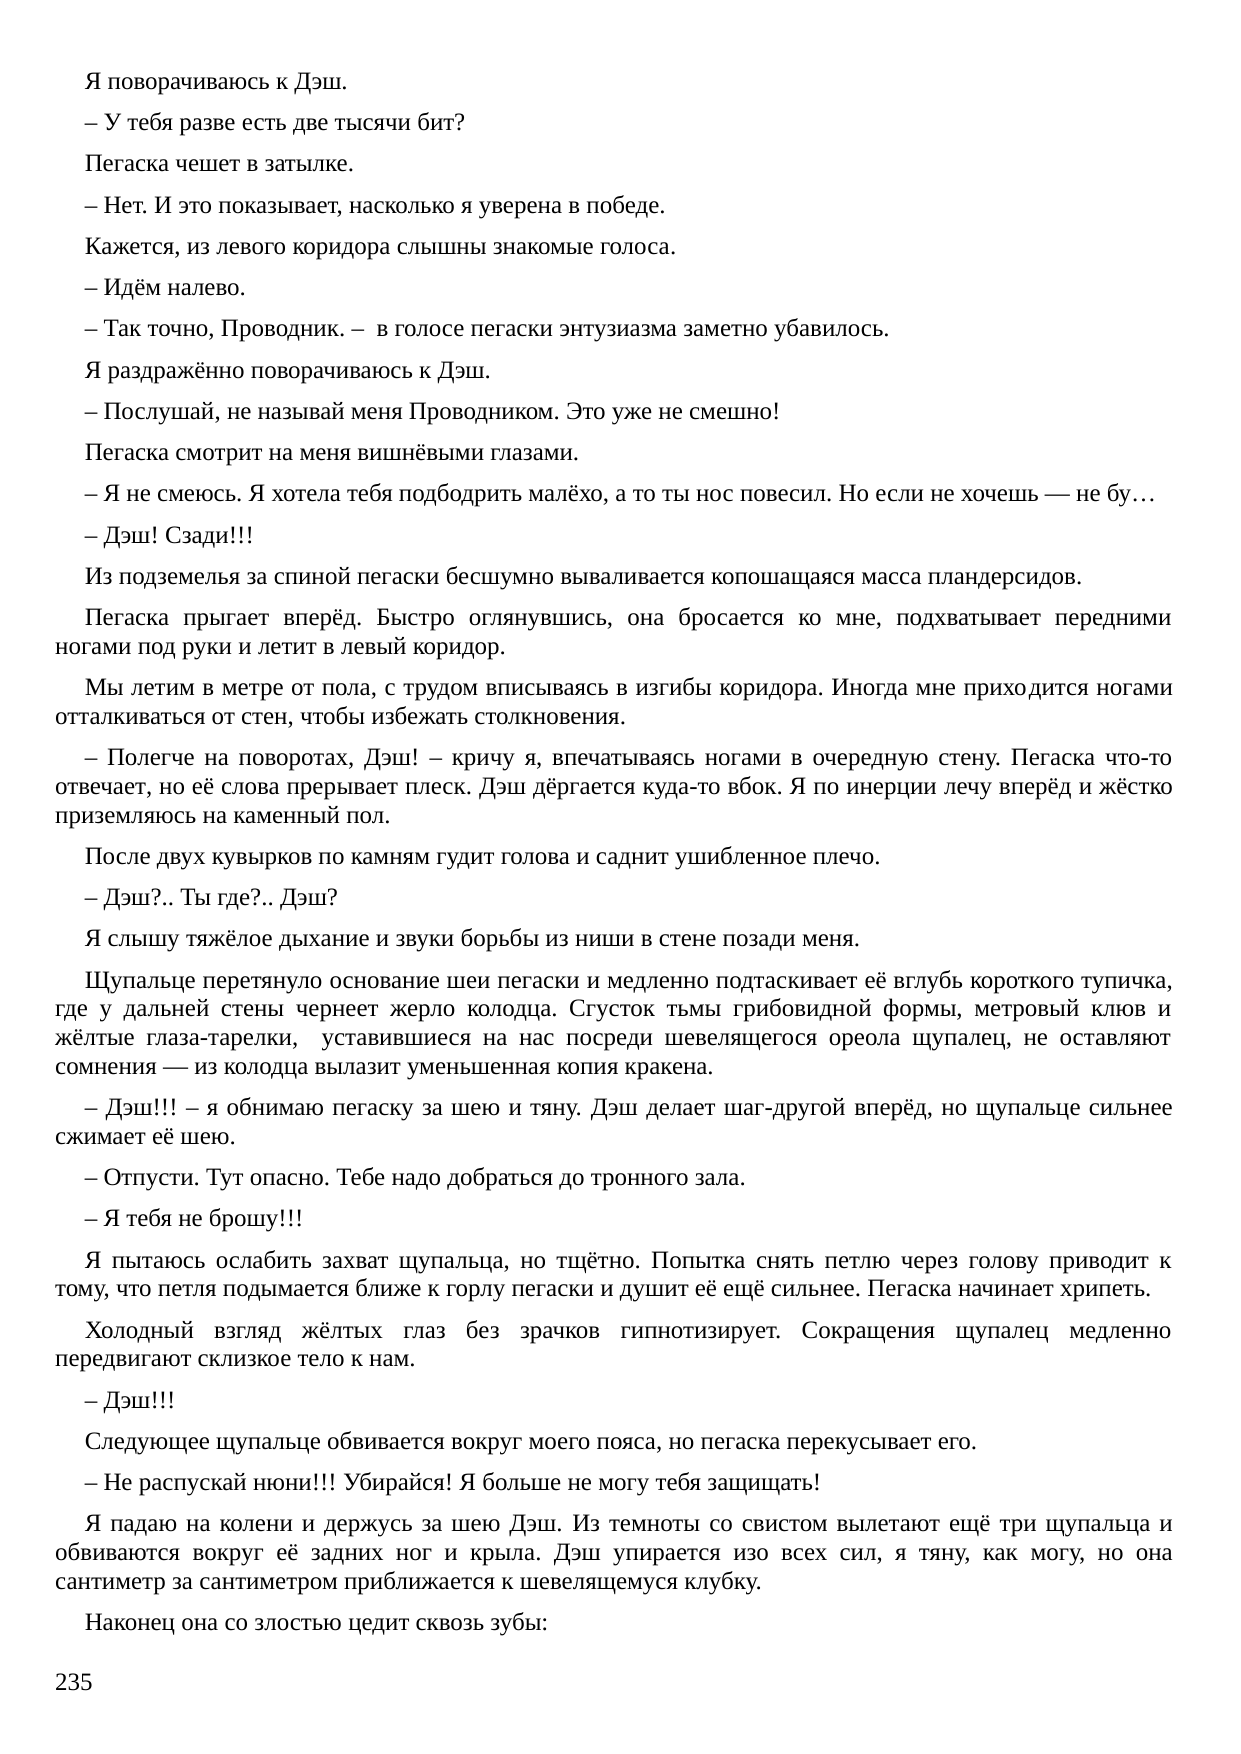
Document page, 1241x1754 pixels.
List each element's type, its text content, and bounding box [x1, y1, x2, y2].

text Пегаска прыгает вперёд. Быстро оглянувшись, она бросается ко мне, подхватывает передними ногами под руки и летит в левый коридор. [55, 602, 1173, 660]
text – Не распускай нюни!!! Убирайся! Я больше не могу тебя защищать! [55, 1467, 1173, 1496]
text Я падаю на колени и держусь за шею Дэш. Из темноты со свистом вылетают ещё три щупальца и обвиваются вокруг её задних ног и крыла. Дэш упирается изо всех сил, я тяну, как могу, но она сантиметр за сантиметром приближается к шевелящемуся клубку. [55, 1508, 1173, 1595]
text – У тебя разве есть две тысячи бит? [55, 107, 1173, 136]
text Я слышу тяжёлое дыхание и звуки борьбы из ниши в стене позади меня. [55, 923, 1173, 952]
text Я пытаюсь ослабить захват щупальца, но тщётно. Попытка снять петлю через голову приводит к тому, что петля подымается ближе к горлу пегаски и душит её ещё сильнее. Пегаска начинает хрипеть. [55, 1245, 1173, 1302]
text Холодный взгляд жёлтых глаз без зрачков гипнотизирует. Сокращения щупалец медленно передвигают склизкое тело к нам. [55, 1315, 1173, 1372]
text – Дэш! Сзади!!! [55, 520, 1173, 548]
text Пегаска чешет в затылке. [55, 148, 1173, 177]
text Мы летим в метре от пола, с трудом вписываясь в изгибы коридора. Иногда мне приходится ногами отталкиваться от стен, чтобы избежать столкновения. [55, 672, 1173, 730]
text Пегаска смотрит на меня вишнёвыми глазами. [55, 437, 1173, 466]
text Я раздражённо поворачиваюсь к Дэш. [55, 355, 1173, 383]
text После двух кувырков по камням гудит голова и саднит ушибленное плечо. [55, 841, 1173, 870]
text – Дэш!!! [55, 1385, 1173, 1413]
text – Отпусти. Тут опасно. Тебе надо добраться до тронного зала. [55, 1162, 1173, 1191]
text Следующее щупальце обвивается вокруг моего пояса, но пегаска перекусывает его. [55, 1426, 1173, 1455]
text – Послушай, не называй меня Проводником. Это уже не смешно! [55, 396, 1173, 425]
text – Я не смеюсь. Я хотела тебя подбодрить малёхо, а то ты нос повесил. Но если не хочешь — не бу… [55, 478, 1173, 507]
text – Дэш?.. Ты где?.. Дэш? [55, 882, 1173, 911]
text – Я тебя не брошу!!! [55, 1203, 1173, 1232]
text – Дэш!!! – я обнимаю пегаску за шею и тяну. Дэш делает шаг-другой вперёд, но щупальце сильнее сжимает её шею. [55, 1092, 1173, 1150]
text – Нет. И это показывает, насколько я уверена в победе. [55, 190, 1173, 218]
text Я поворачиваюсь к Дэш. [55, 66, 1173, 95]
text Кажется, из левого коридора слышны знакомые голоса. [55, 231, 1173, 260]
text Щупальце перетянуло основание шеи пегаски и медленно подтаскивает её вглубь короткого тупичка, где у дальней стены чернеет жерло колодца. Сгусток тьмы грибовидной формы, метровый клюв и жёлтые глаза-тарелки, уставившиеся на нас посреди шевелящегося ореола щупалец, не оставляют сомнения — из колодца вылазит уменьшенная копия кракена. [55, 965, 1173, 1080]
text Наконец она со злостью цедит сквозь зубы: [55, 1607, 1173, 1636]
text – Идём налево. [55, 272, 1173, 301]
text – Полегче на поворотах, Дэш! – кричу я, впечатываясь ногами в очередную стену. Пегаска что-то отвечает, но её слова прерывает плеск. Дэш дёргается куда-то вбок. Я по инерции лечу вперёд и жёстко приземляюсь на каменный пол. [55, 742, 1173, 828]
text Из подземелья за спиной пегаски бесшумно вываливается копошащаяся масса пландерсидов. [55, 561, 1173, 590]
text – Так точно, Проводник. – в голосе пегаски энтузиазма заметно убавилось. [55, 313, 1173, 342]
